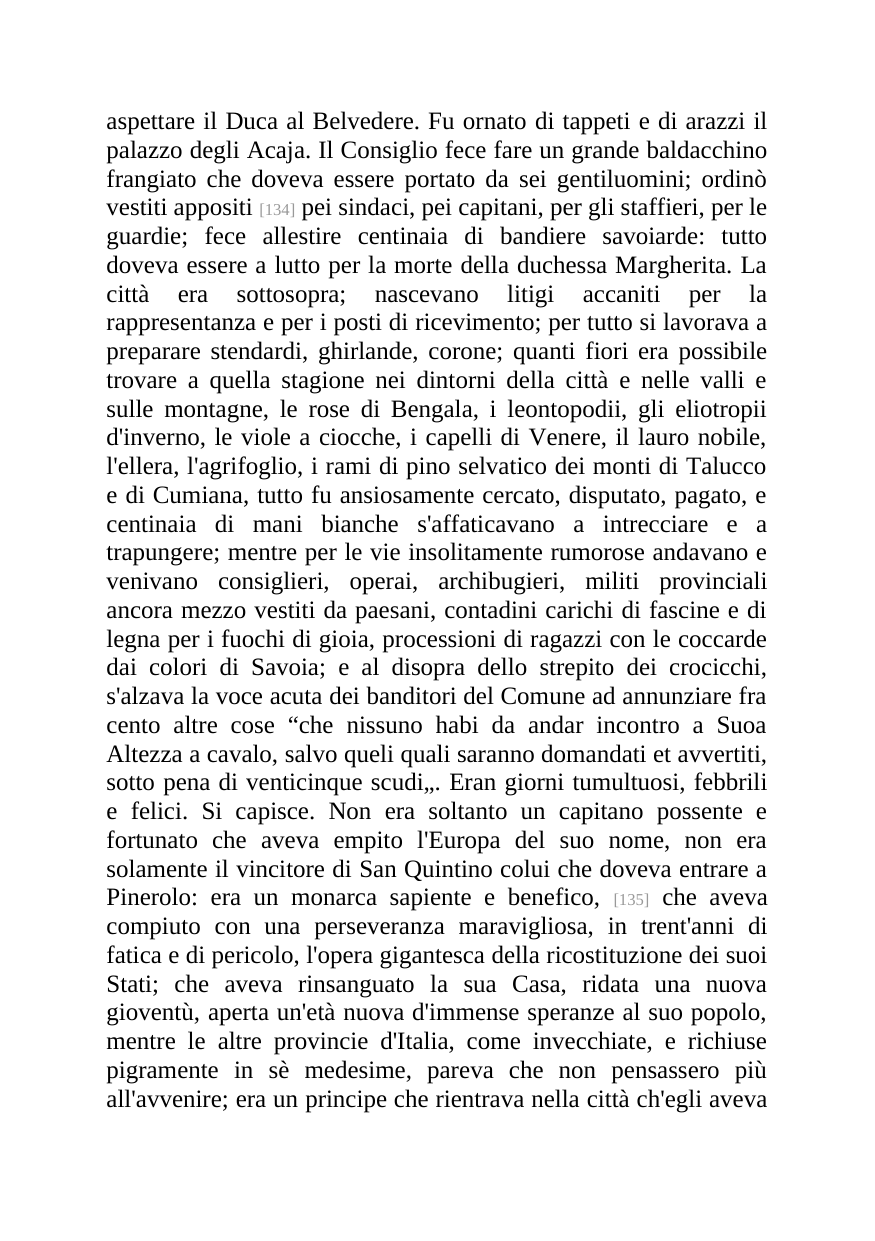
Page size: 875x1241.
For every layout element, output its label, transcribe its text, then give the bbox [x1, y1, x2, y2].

text aspettare il Duca al Belvedere. Fu ornato di tappeti e di arazzi il palazzo degli Acaja. Il Consiglio fece fare un grande baldacchino frangiato che doveva essere portato da sei gentiluomini; ordinò vestiti appositi [134] pei sindaci, pei capitani, per gli staffieri, per le guardie; fece allestire centinaia di bandiere savoiarde: tutto doveva essere a lutto per la morte della duchessa Margherita. La città era sottosopra; nascevano litigi accaniti per la rappresentanza e per i posti di ricevimento; per tutto si lavorava a preparare stendardi, ghirlande, corone; quanti fiori era possibile trovare a quella stagione nei dintorni della città e nelle valli e sulle montagne, le rose di Bengala, i leontopodii, gli eliotropii d'inverno, le viole a ciocche, i capelli di Venere, il lauro nobile, l'ellera, l'agrifoglio, i rami di pino selvatico dei monti di Talucco e di Cumiana, tutto fu ansiosamente cercato, disputato, pagato, e centinaia di mani bianche s'affaticavano a intrecciare e a trapungere; mentre per le vie insolitamente rumorose andavano e venivano consiglieri, operai, archibugieri, militi provinciali ancora mezzo vestiti da paesani, contadini carichi di fascine e di legna per i fuochi di gioia, processioni di ragazzi con le coccarde dai colori di Savoia; e al disopra dello strepito dei crocicchi, s'alzava la voce acuta dei banditori del Comune ad annunziare fra cento altre cose “che nissuno habi da andar incontro a Suoa Altezza a cavalo, salvo queli quali saranno domandati et avvertiti, sotto pena di venticinque scudi„. Eran giorni tumultuosi, febbrili e felici. Si capisce. Non era soltanto un capitano possente e fortunato che aveva empito l'Europa del suo nome, non era solamente il vincitore di San Quintino colui che doveva entrare a Pinerolo: era un monarca sapiente e benefico, [135] che aveva compiuto con una perseveranza maravigliosa, in trent'anni di fatica e di pericolo, l'opera gigantesca della ricostituzione dei suoi Stati; che aveva rinsanguato la sua Casa, ridata una nuova gioventù, aperta un'età nuova d'immense speranze al suo popolo, mentre le altre provincie d'Italia, come invecchiate, e richiuse pigramente in sè medesime, pareva che non pensassero più all'avvenire; era un principe che rientrava nella città ch'egli aveva [106, 106, 768, 1112]
